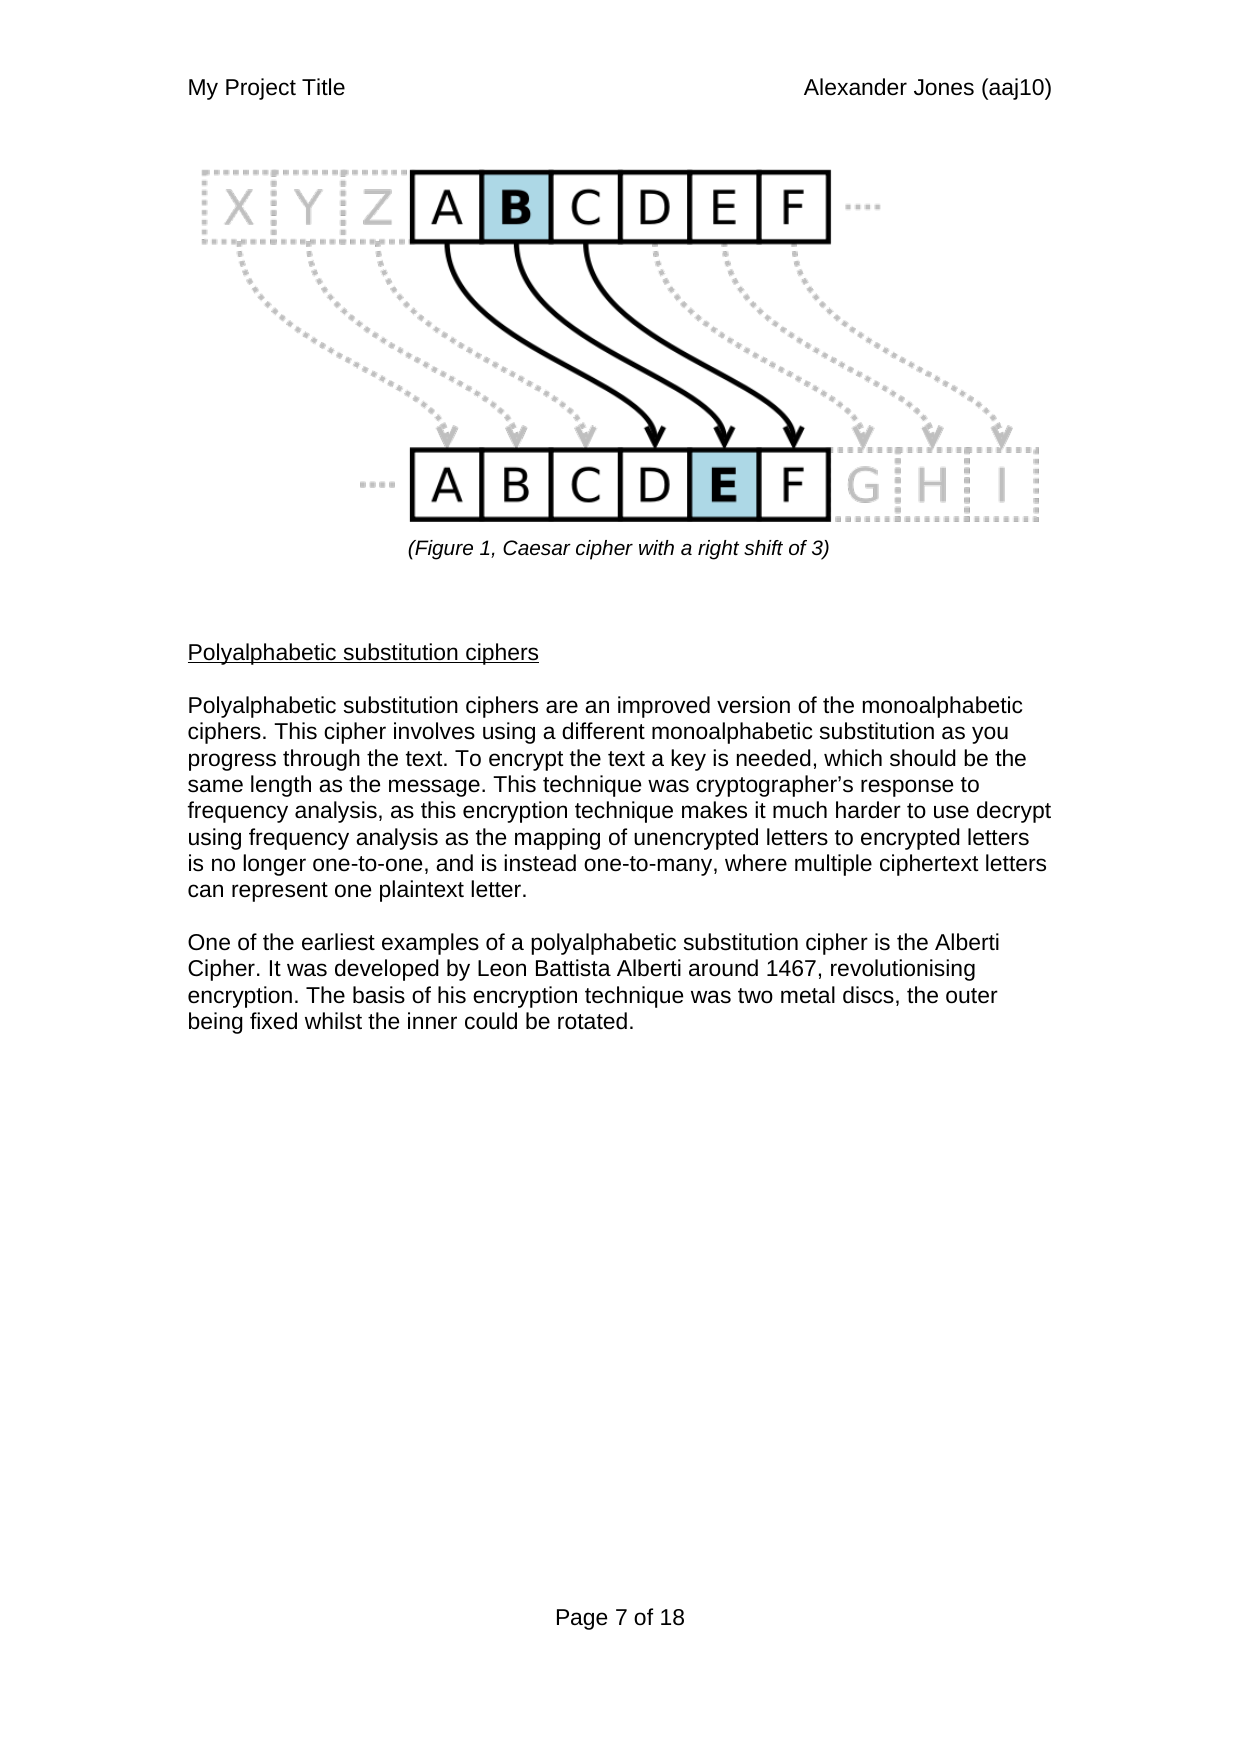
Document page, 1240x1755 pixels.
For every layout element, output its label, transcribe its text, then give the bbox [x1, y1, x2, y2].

text Polyalphabetic substitution ciphers [187, 639, 1052, 665]
text One of the earliest examples of a polyalphabetic substitution cipher is the Alberti Cipher. It was developed by Leon Battista Alberti around 1467, revolutionising encryption. The basis of his encryption technique was two metal discs, the outer being fixed whilst the inner could be rotated. [187, 929, 1052, 1034]
text Polyalphabetic substitution ciphers are an improved version of the monoalphabetic ciphers. This cipher involves using a different monoalphabetic substitution as you progress through the text. To encrypt the text a key is needed, which should be the same length as the message. This technique was cryptographer’s response to frequency analysis, as this encryption technique makes it much harder to use decrypt using frequency analysis as the mapping of unencrypted letters to encrypted letters is no longer one-to-one, and is instead one-to-many, where multiple ciphertext letters can represent one plaintext letter. [187, 692, 1052, 903]
text (Figure 1, Caesar cipher with a right shift of 3) [187, 144, 1052, 560]
